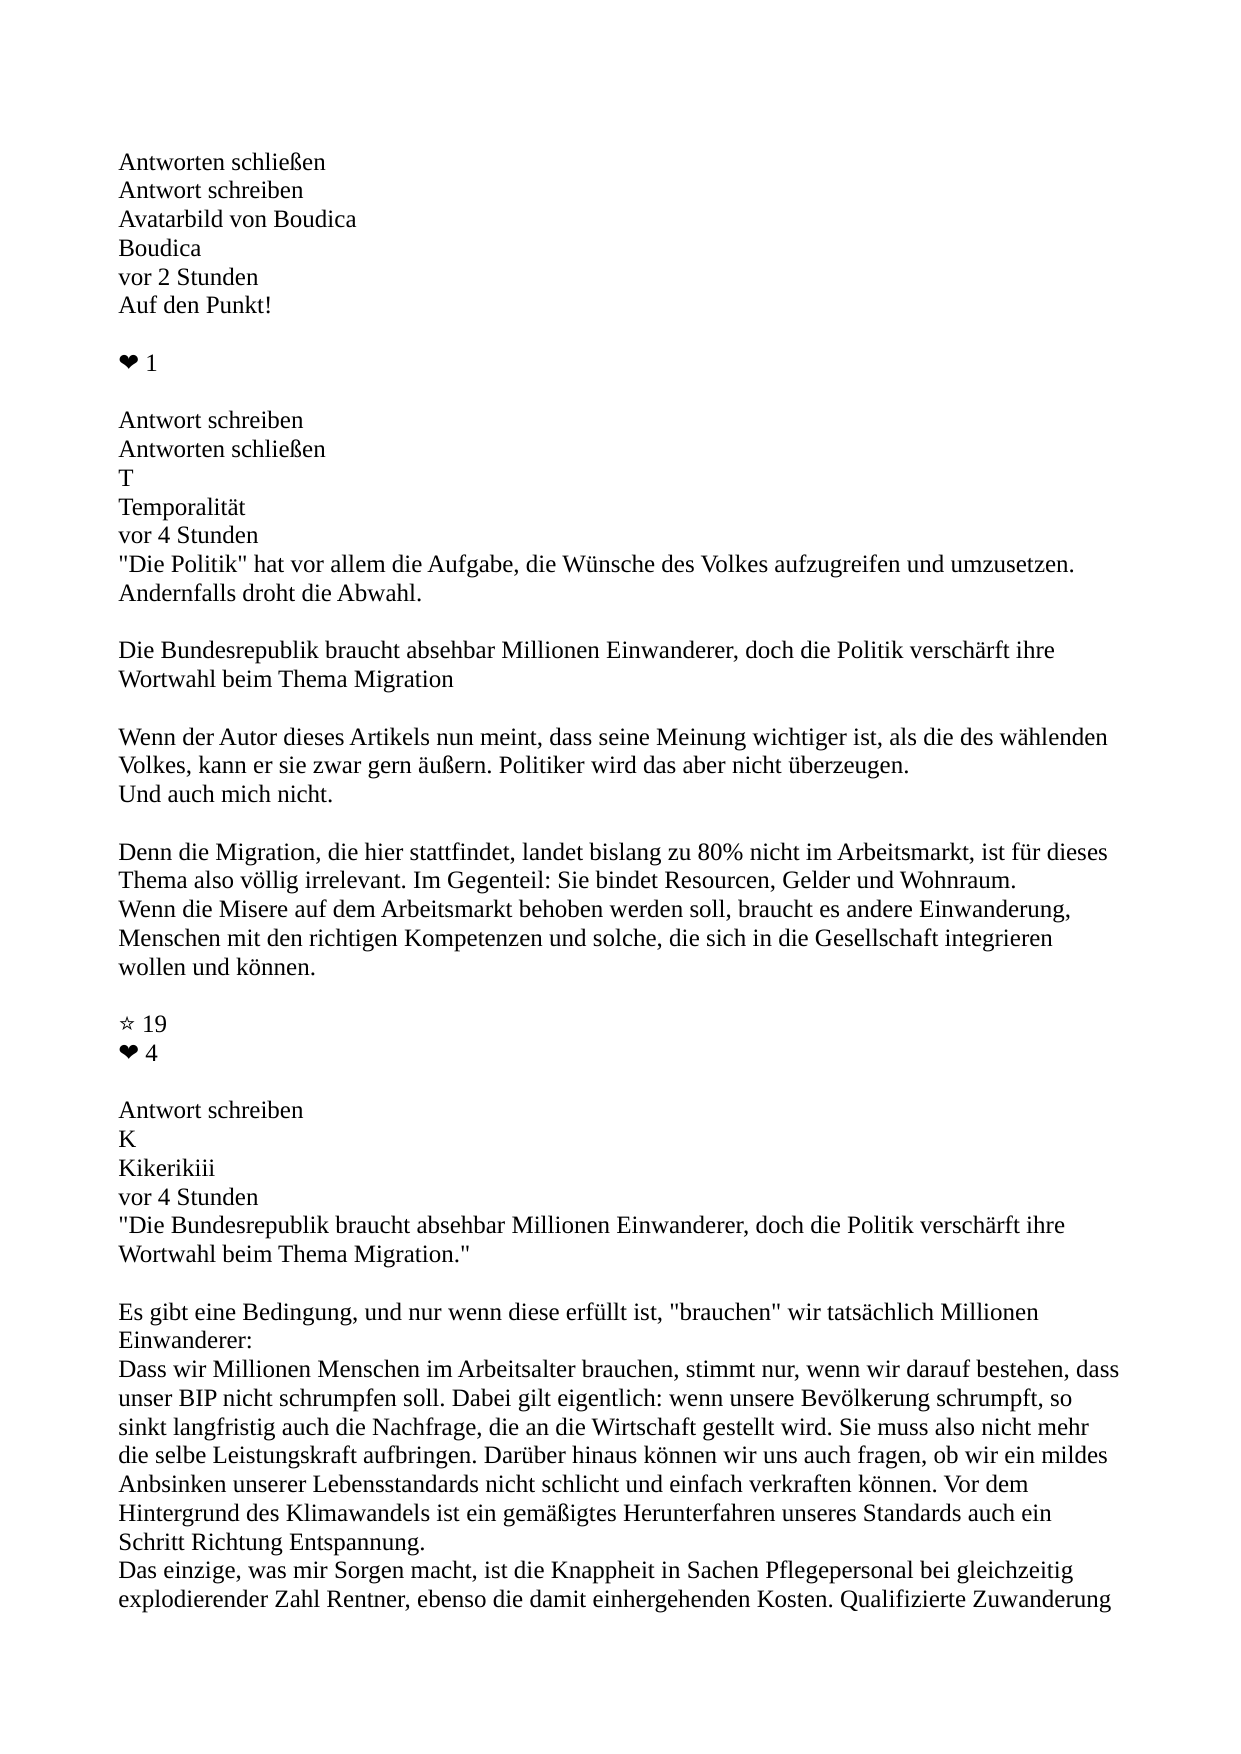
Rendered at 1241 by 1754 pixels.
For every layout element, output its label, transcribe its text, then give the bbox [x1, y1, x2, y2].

text Wenn die Misere auf dem Arbeitsmarkt behoben werden soll, braucht es andere Einwanderung, Menschen mit den richtigen Kompetenzen und solche, die sich in die Gesellschaft integrieren wollen und können. [118, 894, 1122, 981]
text Temporalität [118, 492, 1122, 521]
text ⭐️ 19 [118, 1009, 1122, 1038]
text Antworten schließen [118, 434, 1122, 463]
text K [118, 1124, 1122, 1153]
text Antworten schließen [118, 147, 1122, 176]
text T [118, 463, 1122, 492]
text vor 4 Stunden [118, 521, 1122, 549]
text Die Bundesrepublik braucht absehbar Millionen Einwanderer, doch die Politik verschärft ihre Wortwahl beim Thema Migration [118, 636, 1122, 693]
text Kikerikiii [118, 1153, 1122, 1182]
text vor 2 Stunden [118, 262, 1122, 291]
text Das einzige, was mir Sorgen macht, ist die Knappheit in Sachen Pflegepersonal bei gleichzeitig explodierender Zahl Rentner, ebenso die damit einhergehenden Kosten. Qualifizierte Zuwanderung [118, 1556, 1122, 1613]
text Denn die Migration, die hier stattfindet, landet bislang zu 80% nicht im Arbeitsmarkt, ist für dieses Thema also völlig irrelevant. Im Gegenteil: Sie bindet Resourcen, Gelder und Wohnraum. [118, 837, 1122, 894]
text ❤️ 4 [118, 1038, 1122, 1067]
text Und auch mich nicht. [118, 779, 1122, 808]
text Antwort schreiben [118, 176, 1122, 204]
text Auf den Punkt! [118, 291, 1122, 319]
text Avatarbild von Boudica [118, 204, 1122, 233]
text Dass wir Millionen Menschen im Arbeitsalter brauchen, stimmt nur, wenn wir darauf bestehen, dass unser BIP nicht schrumpfen soll. Dabei gilt eigentlich: wenn unsere Bevölkerung schrumpft, so sinkt langfristig auch die Nachfrage, die an die Wirtschaft gestellt wird. Sie muss also nicht mehr die selbe Leistungskraft aufbringen. Darüber hinaus können wir uns auch fragen, ob wir ein mildes Anbsinken unserer Lebensstandards nicht schlicht und einfach verkraften können. Vor dem Hintergrund des Klimawandels ist ein gemäßigtes Herunterfahren unseres Standards auch ein Schritt Richtung Entspannung. [118, 1354, 1122, 1556]
text "Die Bundesrepublik braucht absehbar Millionen Einwanderer, doch die Politik verschärft ihre Wortwahl beim Thema Migration." [118, 1211, 1122, 1268]
text ❤️ 1 [118, 348, 1122, 377]
text "Die Politik" hat vor allem die Aufgabe, die Wünsche des Volkes aufzugreifen und umzusetzen. Andernfalls droht die Abwahl. [118, 549, 1122, 607]
text Antwort schreiben [118, 406, 1122, 434]
text Wenn der Autor dieses Artikels nun meint, dass seine Meinung wichtiger ist, als die des wählenden Volkes, kann er sie zwar gern äußern. Politiker wird das aber nicht überzeugen. [118, 722, 1122, 779]
text Antwort schreiben [118, 1096, 1122, 1124]
text vor 4 Stunden [118, 1182, 1122, 1211]
text Es gibt eine Bedingung, und nur wenn diese erfüllt ist, "brauchen" wir tatsächlich Millionen Einwanderer: [118, 1297, 1122, 1354]
text Boudica [118, 233, 1122, 262]
